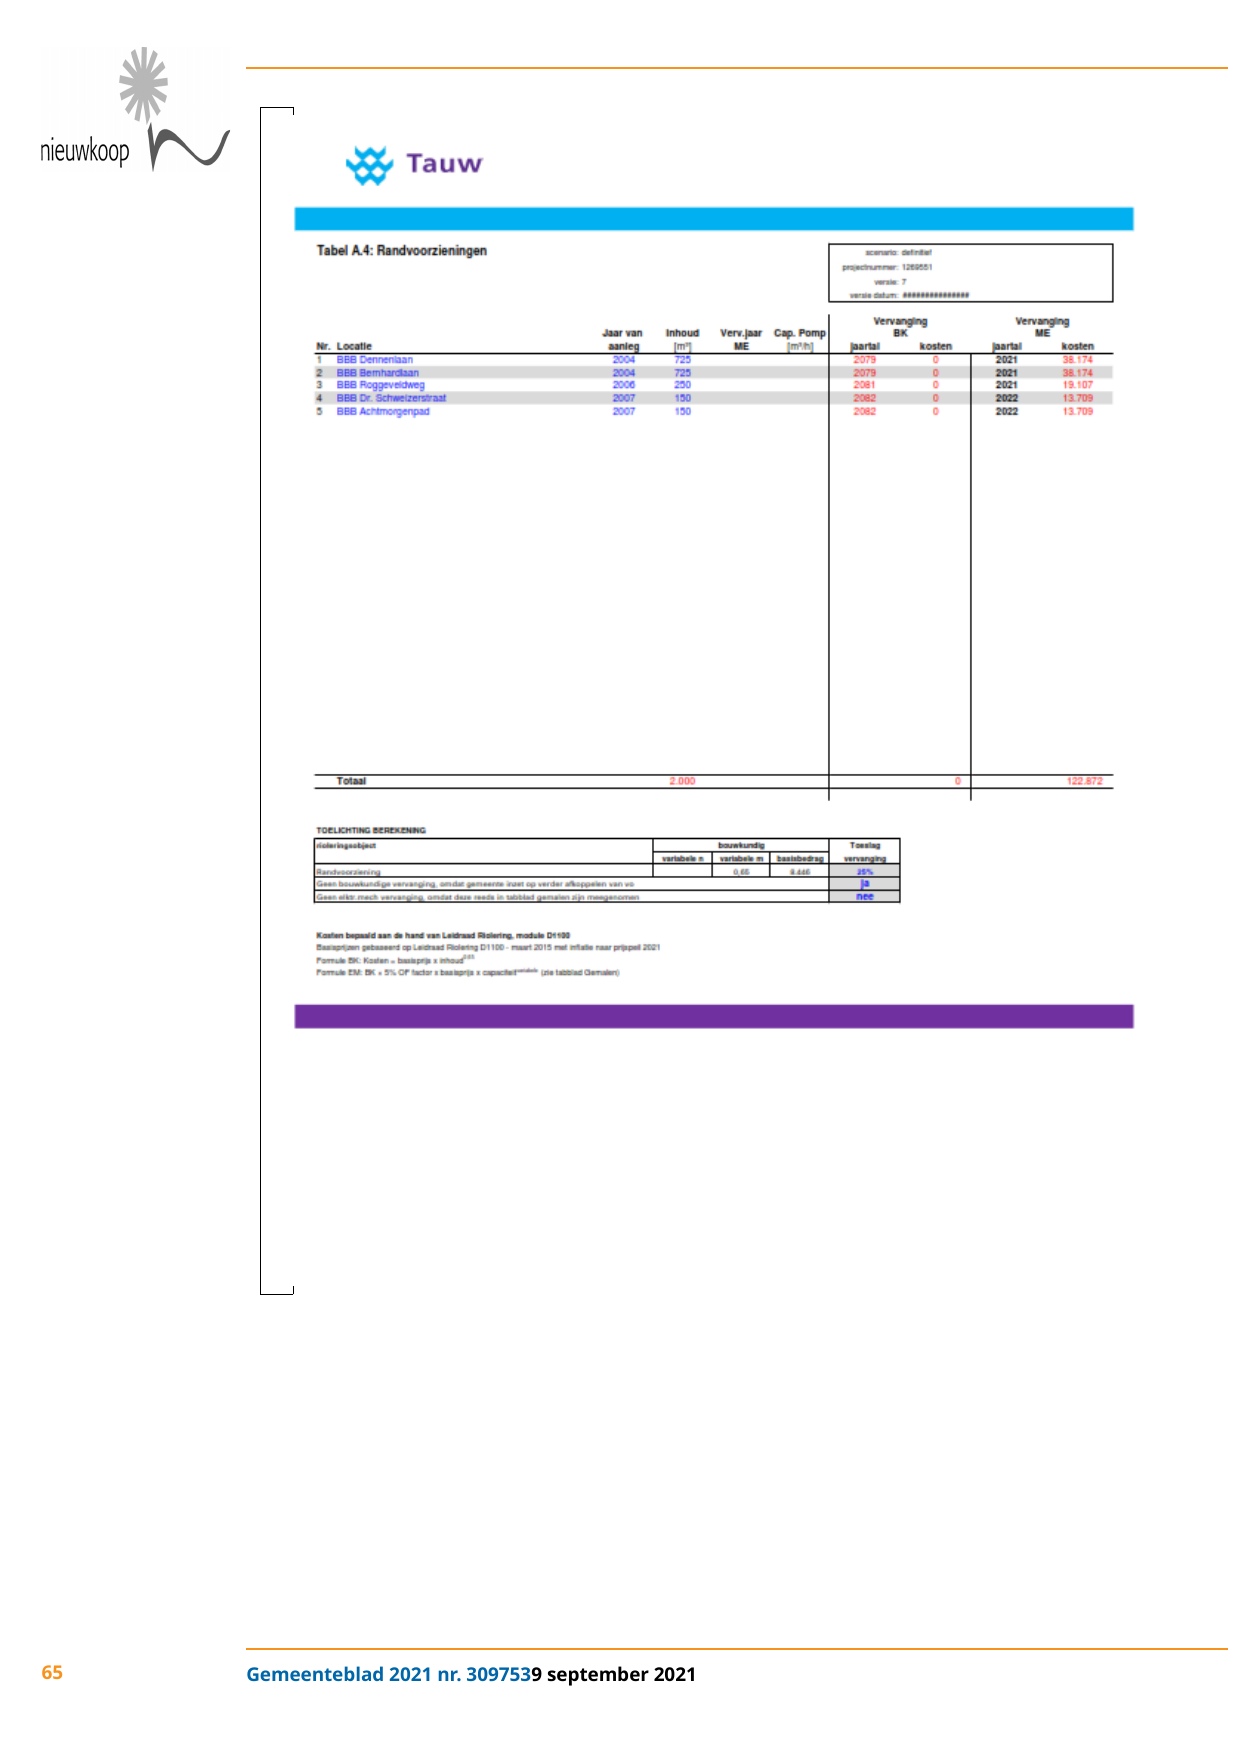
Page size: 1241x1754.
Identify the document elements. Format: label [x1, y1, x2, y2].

picture [41, 47, 231, 172]
picture [268, 115, 1173, 1286]
